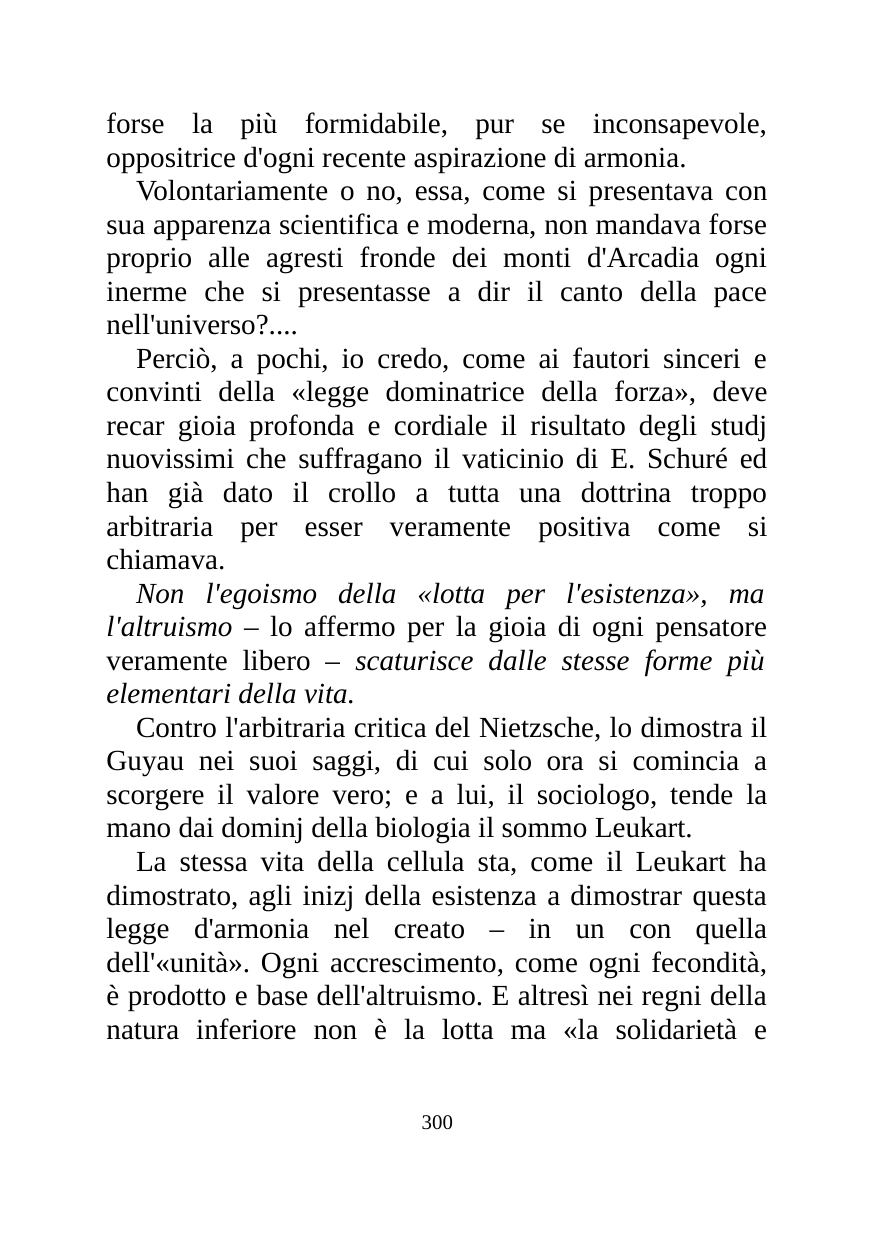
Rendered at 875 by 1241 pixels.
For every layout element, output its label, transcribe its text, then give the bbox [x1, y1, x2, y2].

text La stessa vita della cellula sta, come il Leukart ha dimostrato, agli inizj della esistenza a dimostrar questa legge d'armonia nel creato – in un con quella dell'«unità». Ogni accrescimento, come ogni fecondità, è prodotto e base dell'altruismo. E altresì nei regni della natura inferiore non è la lotta ma «la solidarietà e [106, 844, 768, 1045]
text Volontariamente o no, essa, come si presentava con sua apparenza scientifica e moderna, non mandava forse proprio alle agresti fronde dei monti d'Arcadia ogni inerme che si presentasse a dir il canto della pace nell'universo?.... [106, 173, 768, 341]
text Non l'egoismo della «lotta per l'esistenza», ma l'altruismo – lo affermo per la gioia di ogni pensatore veramente libero – scaturisce dalle stesse forme più elementari della vita. [106, 576, 768, 710]
text forse la più formidabile, pur se inconsapevole, oppositrice d'ogni recente aspirazione di armonia. [106, 106, 768, 173]
text Perciò, a pochi, io credo, come ai fautori sinceri e convinti della «legge dominatrice della forza», deve recar gioia profonda e cordiale il risultato degli studj nuovissimi che suffragano il vaticinio di E. Schuré ed han già dato il crollo a tutta una dottrina troppo arbitraria per esser veramente positiva come si chiamava. [106, 341, 768, 576]
text Contro l'arbitraria critica del Nietzsche, lo dimostra il Guyau nei suoi saggi, di cui solo ora si comincia a scorgere il valore vero; e a lui, il sociologo, tende la mano dai dominj della biologia il sommo Leukart. [106, 710, 768, 844]
